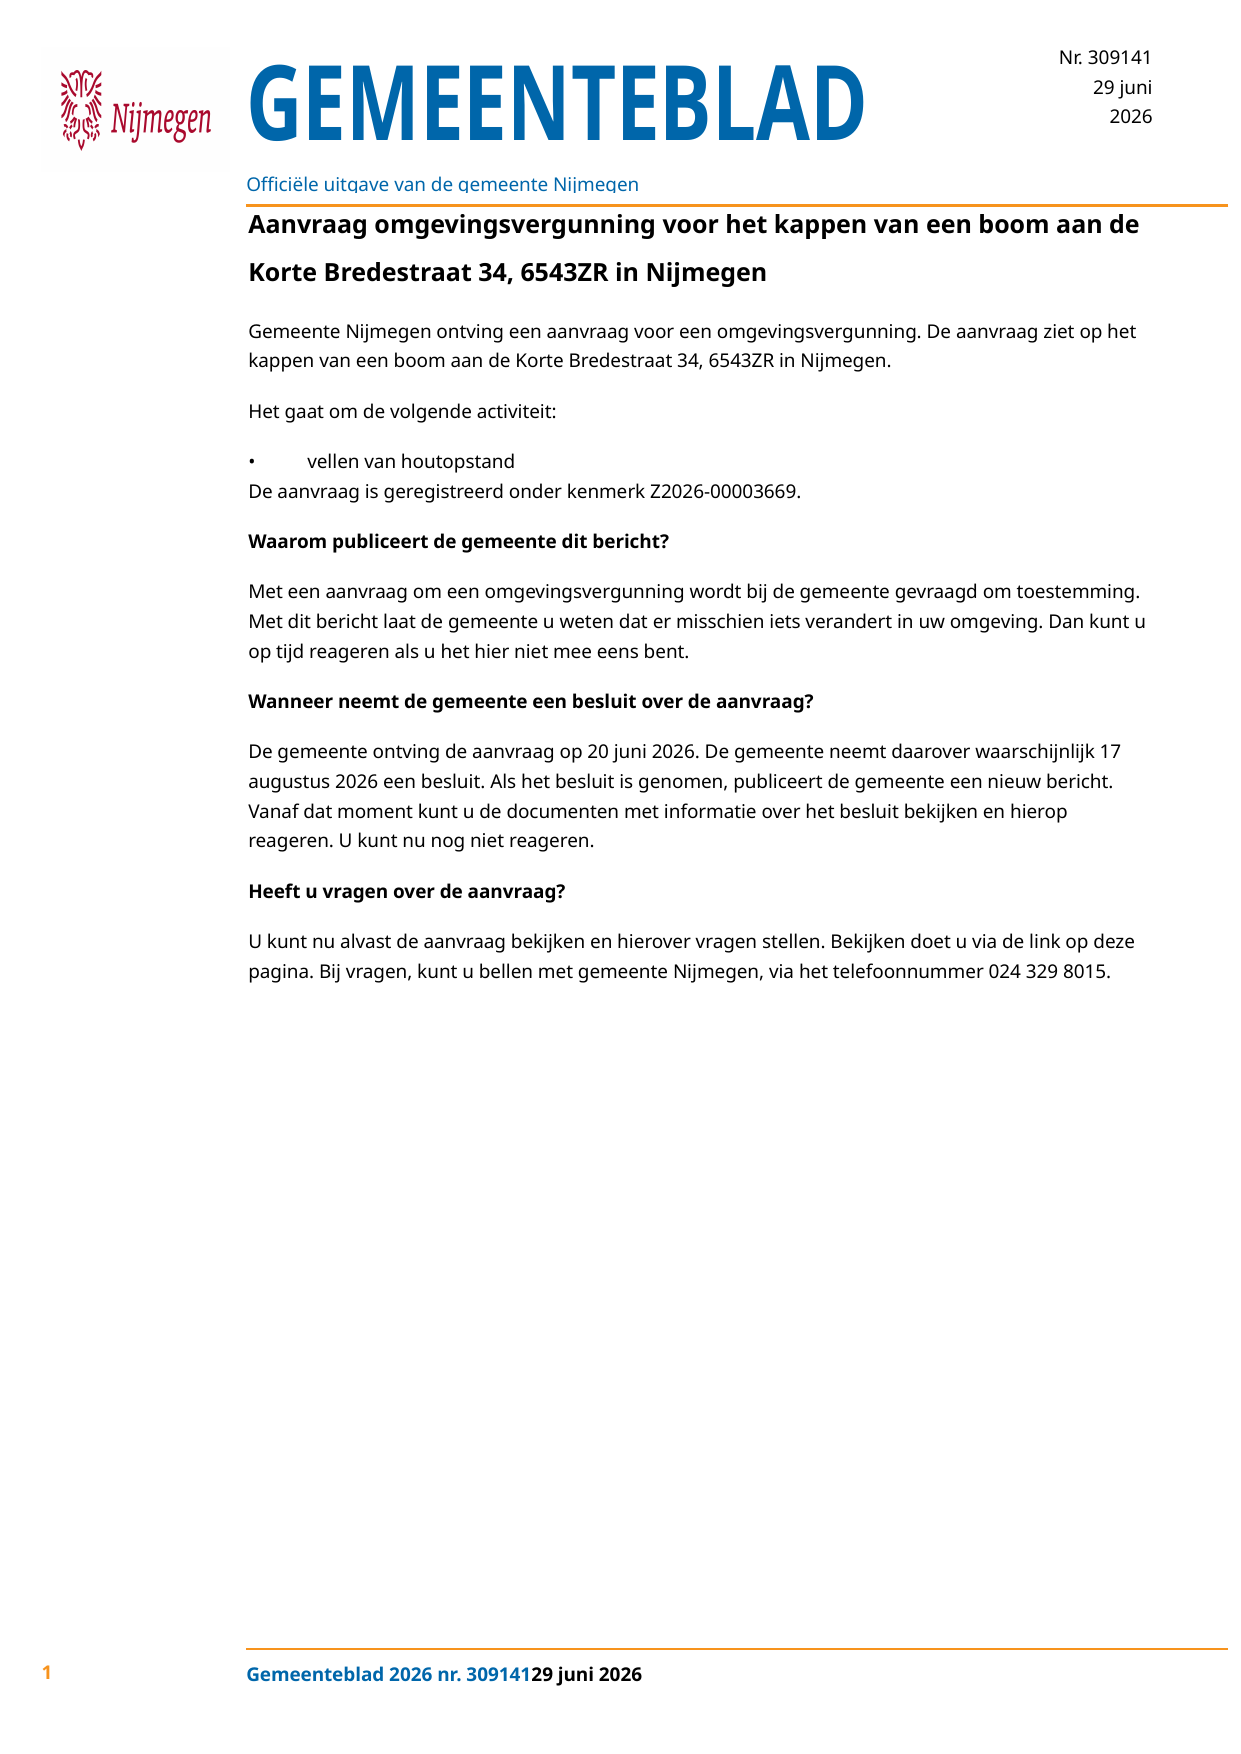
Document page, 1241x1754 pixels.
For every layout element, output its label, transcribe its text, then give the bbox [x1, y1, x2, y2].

text De aanvraag is geregistreerd onder kenmerk Z2026-00003669. [248, 478, 1152, 504]
text Heeft u vragen over de aanvraag? [248, 878, 1152, 904]
list vellen van houtopstand [248, 448, 1152, 474]
text Het gaat om de volgende activiteit: [248, 398, 1152, 424]
text De gemeente ontving de aanvraag op 20 juni 2026. De gemeente neemt daarover waarschijnlijk 17 augustus 2026 een besluit. Als het besluit is genomen, publiceert de gemeente een nieuw bericht. Vanaf dat moment kunt u de documenten met informatie over het besluit bekijken en hierop reageren. U kunt nu nog niet reageren. [248, 739, 1152, 853]
text Met een aanvraag om een omgevingsvergunning wordt bij de gemeente gevraagd om toestemming. Met dit bericht laat de gemeente u weten dat er misschien iets verandert in uw omgeving. Dan kunt u op tijd reageren als u het hier niet mee eens bent. [248, 579, 1152, 664]
text Aanvraag omgevingsvergunning voor het kappen van een boom aan de Korte Bredestraat 34, 6543ZR in Nijmegen [248, 207, 1152, 288]
text Gemeente Nijmegen ontving een aanvraag voor een omgevingsvergunning. De aanvraag ziet op het kappen van een boom aan de Korte Bredestraat 34, 6543ZR in Nijmegen. [248, 318, 1152, 373]
text U kunt nu alvast de aanvraag bekijken en hierover vragen stellen. Bekijken doet u via de link op deze pagina. Bij vragen, kunt u bellen met gemeente Nijmegen, via het telefoonnummer 024 329 8015. [248, 928, 1152, 984]
text Wanneer neemt de gemeente een besluit over de aanvraag? [248, 688, 1152, 714]
text Waarom publiceert de gemeente dit bericht? [248, 528, 1152, 554]
picture [41, 47, 231, 172]
